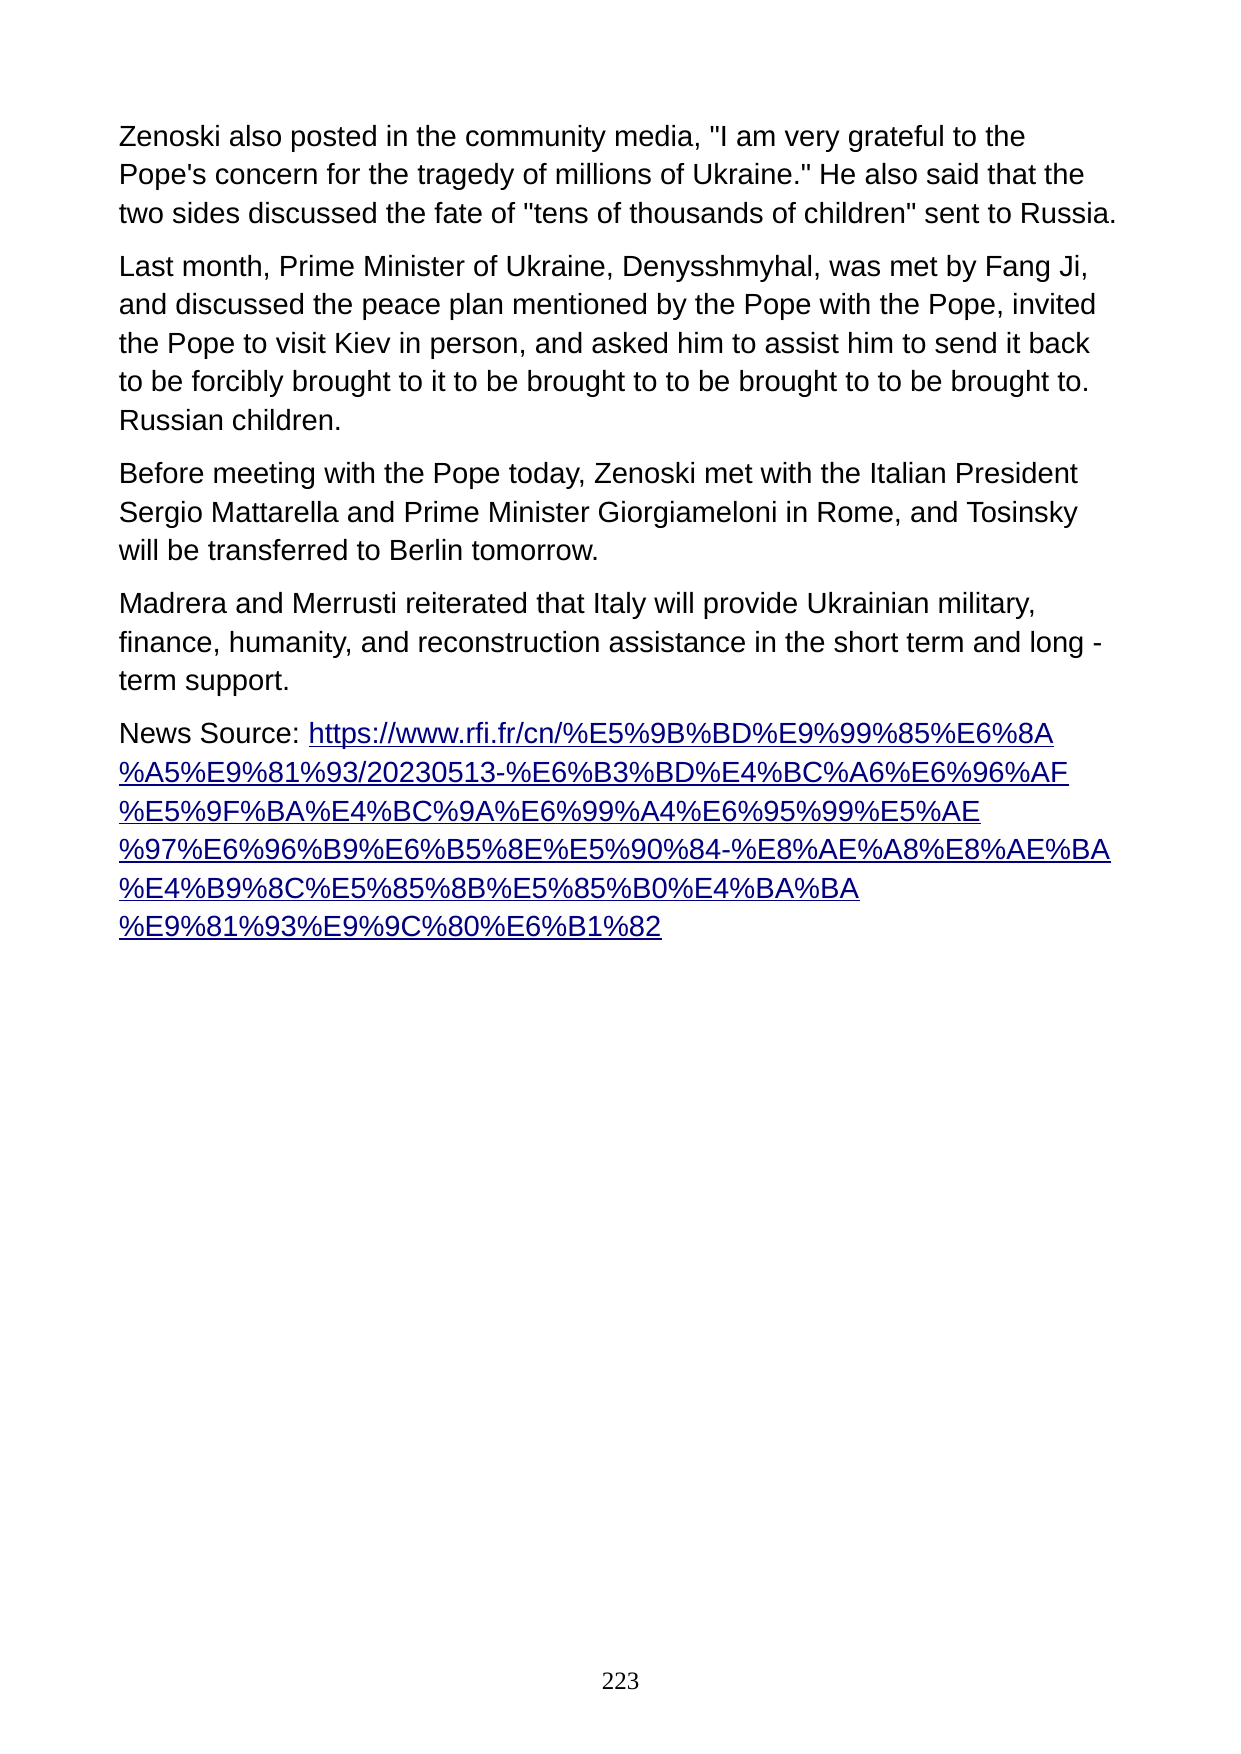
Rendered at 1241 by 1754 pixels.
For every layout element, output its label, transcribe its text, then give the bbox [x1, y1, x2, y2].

text News Source: https://www.rfi.fr/cn/%E5%9B%BD%E9%99%85%E6%8A%A5%E9%81%93/20230513-%E6%B3%BD%E4%BC%A6%E6%96%AF%E5%9F%BA%E4%BC%9A%E6%99%A4%E6%95%99%E5%AE%97%E6%96%B9%E6%B5%8E%E5%90%84-%E8%AE%A8%E8%AE%BA%E4%B9%8C%E5%85%8B%E5%85%B0%E4%BA%BA%E9%81%93%E9%9C%80%E6%B1%82 [118, 716, 1122, 943]
text Last month, Prime Minister of Ukraine, Denysshmyhal, was met by Fang Ji, and discussed the peace plan mentioned by the Pope with the Pope, invited the Pope to visit Kiev in person, and asked him to assist him to send it back to be forcibly brought to it to be brought to to be brought to to be brought to. Russian children. [118, 249, 1122, 436]
text Before meeting with the Pope today, Zenoski met with the Italian President Sergio Mattarella and Prime Minister Giorgiameloni in Rome, and Tosinsky will be transferred to Berlin tomorrow. [118, 456, 1122, 567]
text Madrera and Merrusti reiterated that Italy will provide Ukrainian military, finance, humanity, and reconstruction assistance in the short term and long -term support. [118, 586, 1122, 697]
text Zenoski also posted in the community media, "I am very grateful to the Pope's concern for the tragedy of millions of Ukraine." He also said that the two sides discussed the fate of "tens of thousands of children" sent to Russia. [118, 118, 1122, 229]
